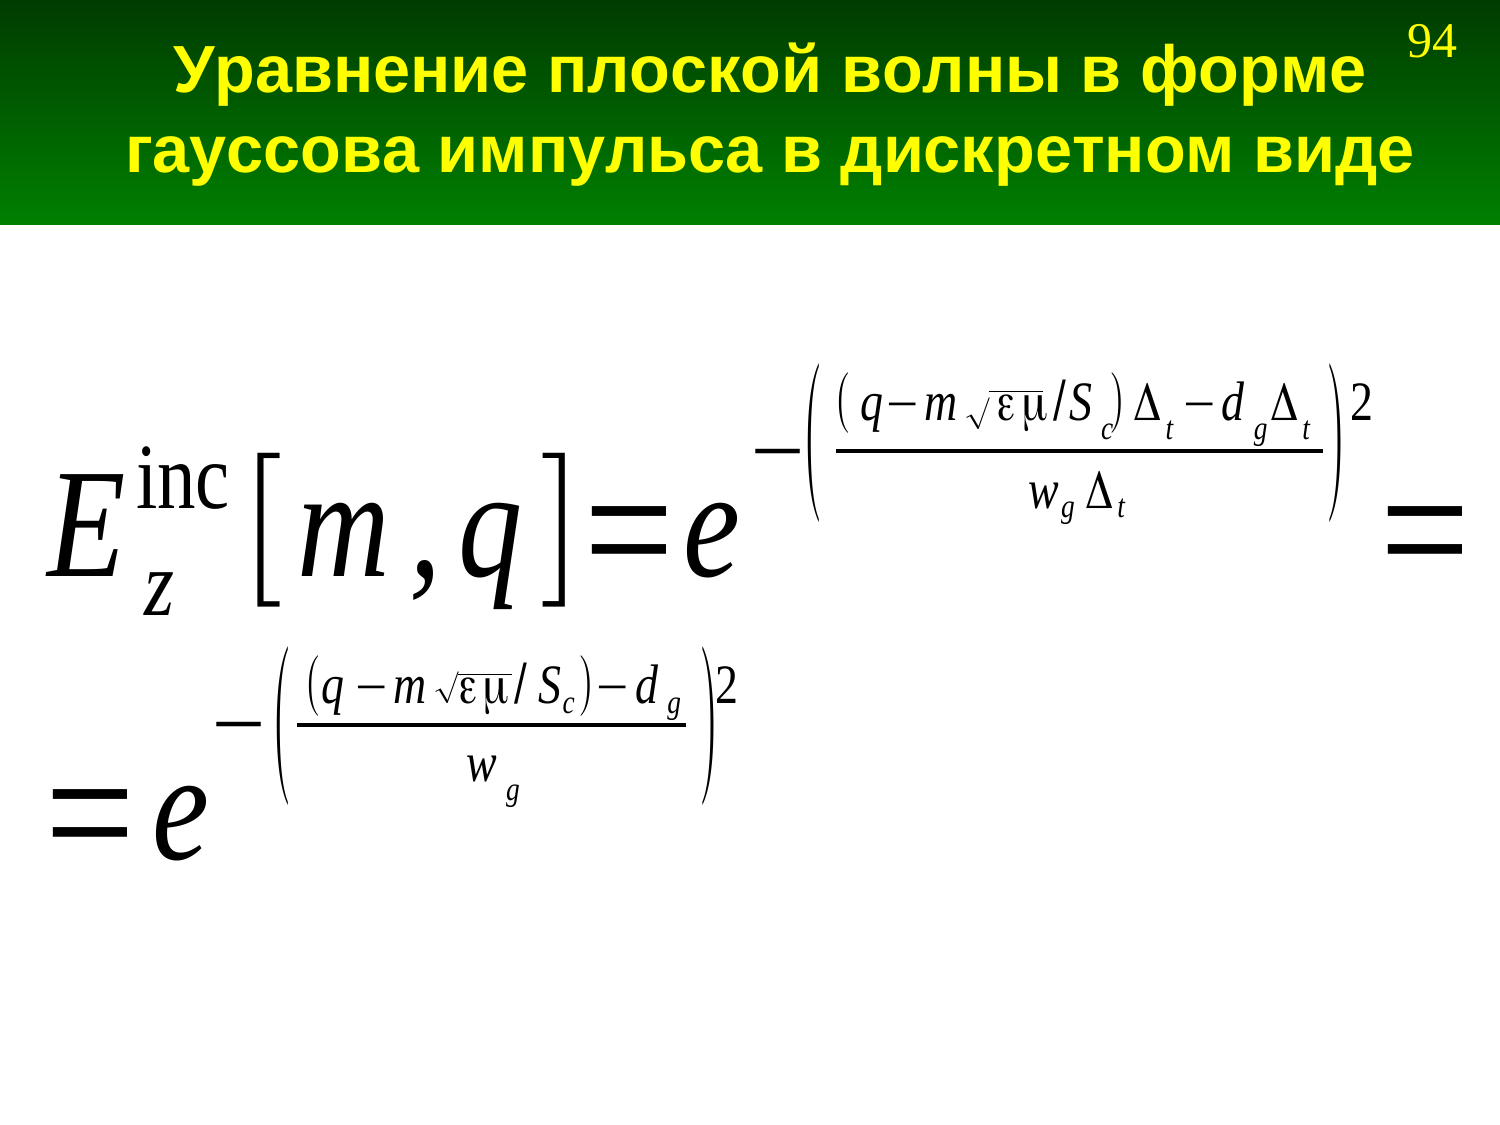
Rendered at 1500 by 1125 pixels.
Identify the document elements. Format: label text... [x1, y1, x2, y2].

title Уравнение плоской волны в форме гауссова импульса в дискретном виде [100, 7, 1441, 204]
chart [7, 361, 1500, 894]
